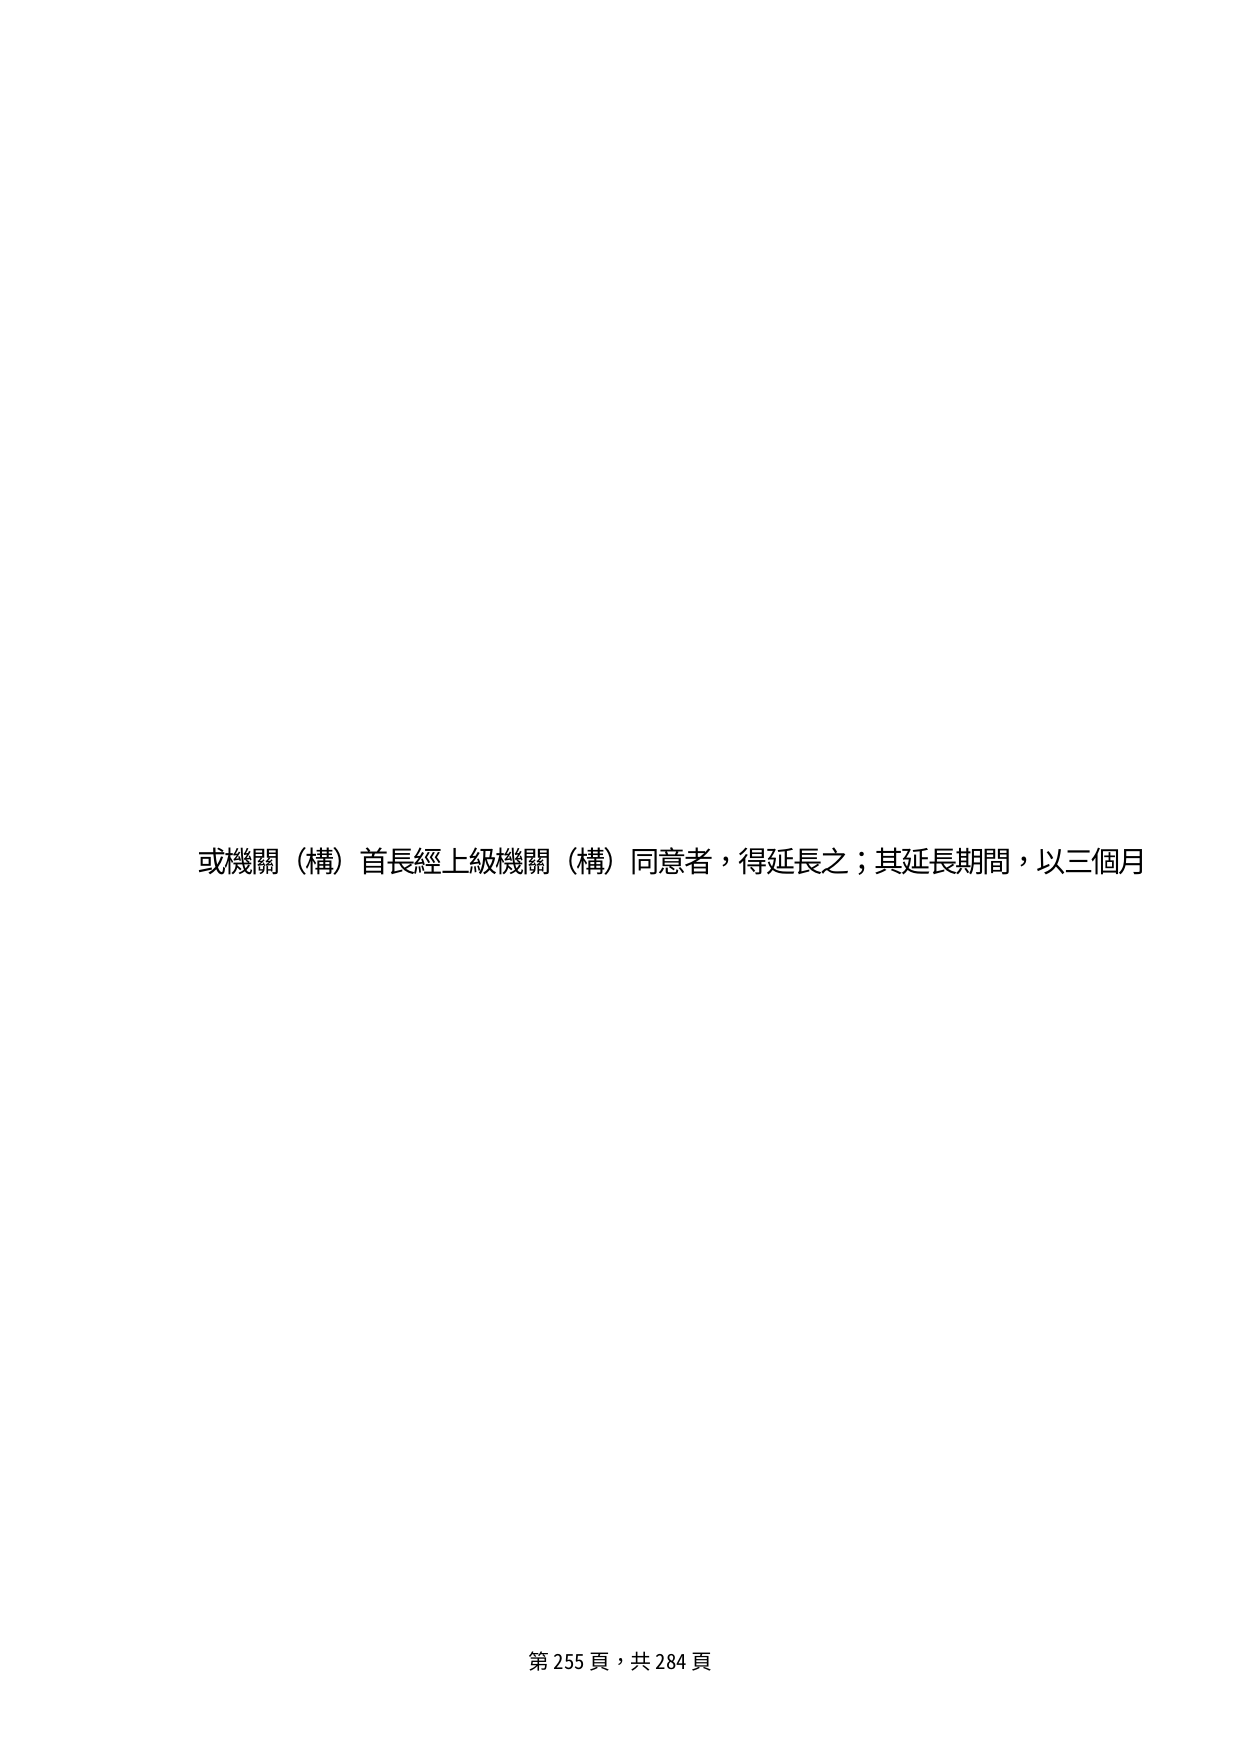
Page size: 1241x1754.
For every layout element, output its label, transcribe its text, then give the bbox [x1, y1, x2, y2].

list 或機關（構）首長經上級機關（構）同意者，得延長之；其延長期間，以三個月 [147, 818, 1165, 880]
